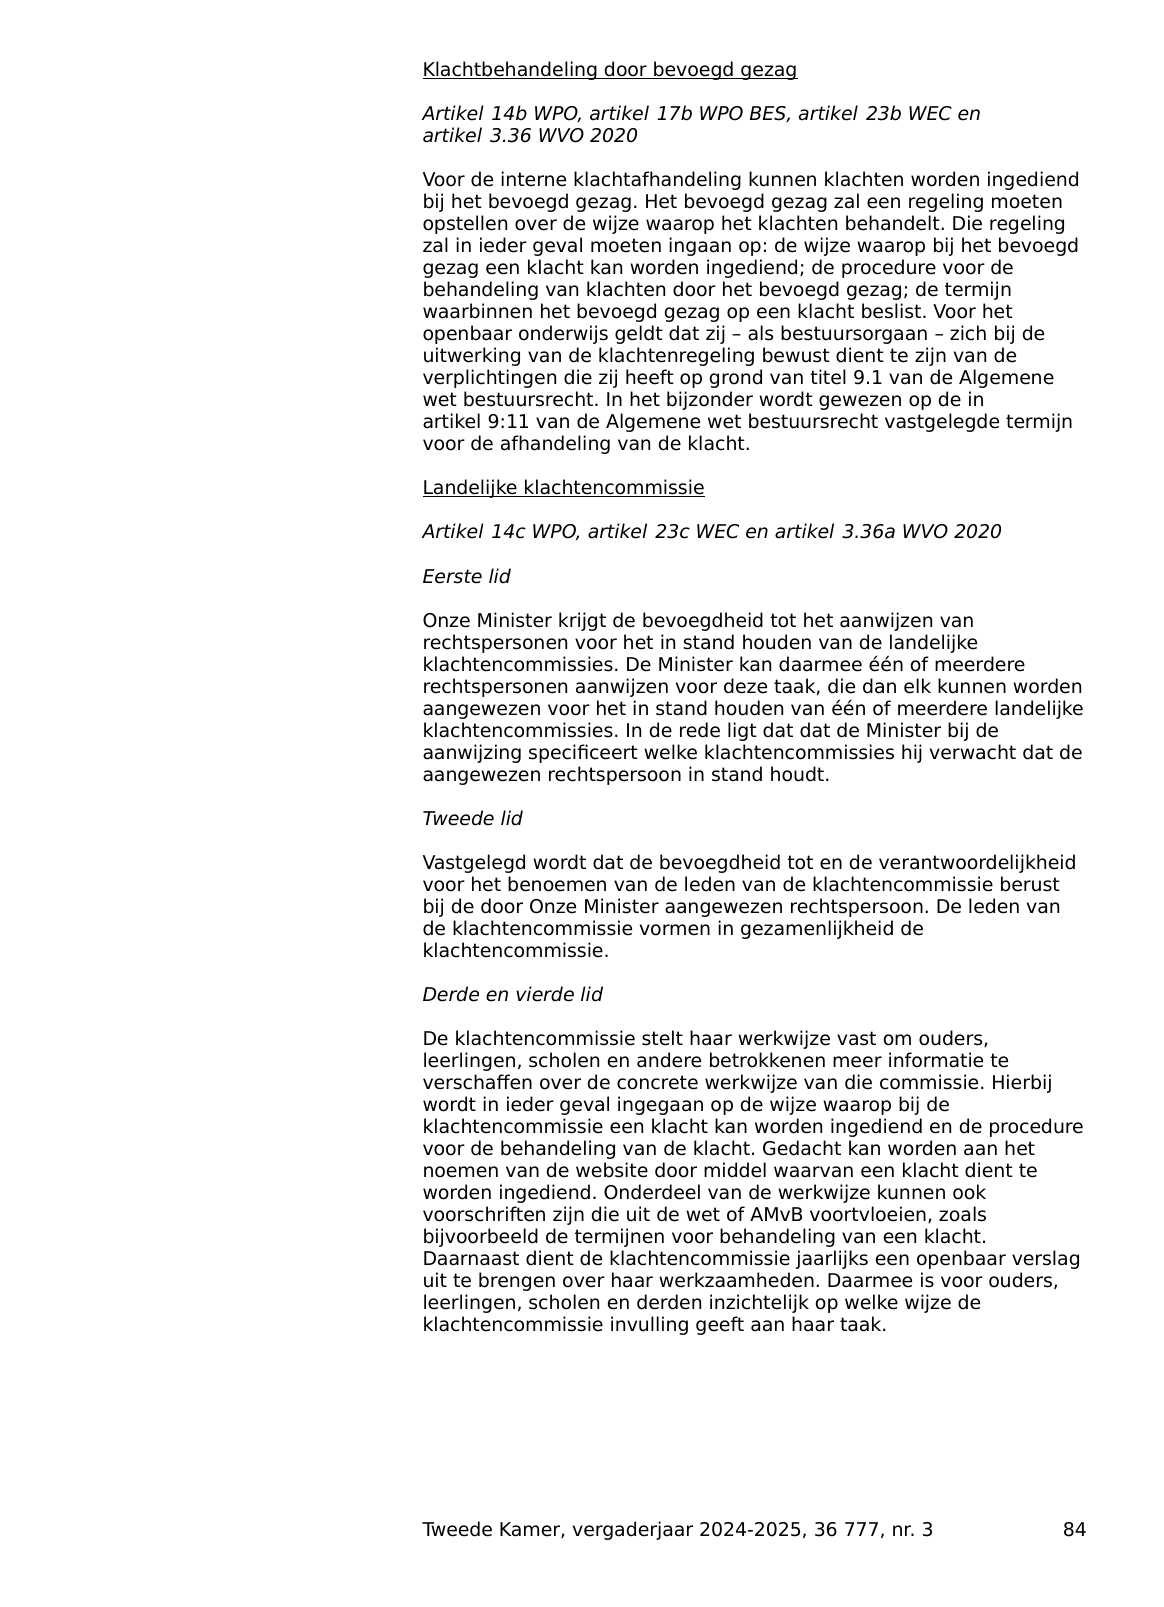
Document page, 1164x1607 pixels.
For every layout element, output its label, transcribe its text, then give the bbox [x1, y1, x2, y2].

text Voor de interne klachtafhandeling kunnen klachten worden ingediend bij het bevoegd gezag. Het bevoegd gezag zal een regeling moeten opstellen over de wijze waarop het klachten behandelt. Die regeling zal in ieder geval moeten ingaan op: de wijze waarop bij het bevoegd gezag een klacht kan worden ingediend; de procedure voor de behandeling van klachten door het bevoegd gezag; de termijn waarbinnen het bevoegd gezag op een klacht beslist. Voor het openbaar onderwijs geldt dat zij – als bestuursorgaan – zich bij de uitwerking van de klachtenregeling bewust dient te zijn van de verplichtingen die zij heeft op grond van titel 9.1 van de Algemene wet bestuursrecht. In het bijzonder wordt gewezen op de in artikel 9:11 van de Algemene wet bestuursrecht vastgelegde termijn voor de afhandeling van de klacht. [422, 169, 1087, 455]
subtitle Klachtbehandeling door bevoegd gezag [422, 59, 1087, 81]
text Onze Minister krijgt de bevoegdheid tot het aanwijzen van rechtspersonen voor het in stand houden van de landelijke klachtencommissies. De Minister kan daarmee één of meerdere rechtspersonen aanwijzen voor deze taak, die dan elk kunnen worden aangewezen voor het in stand houden van één of meerdere landelijke klachtencommissies. In de rede ligt dat dat de Minister bij de aanwijzing specificeert welke klachtencommissies hij verwacht dat de aangewezen rechtspersoon in stand houdt. [422, 610, 1087, 786]
text Vastgelegd wordt dat de bevoegdheid tot en de verantwoordelijkheid voor het benoemen van de leden van de klachtencommissie berust bij de door Onze Minister aangewezen rechtspersoon. De leden van de klachtencommissie vormen in gezamenlijkheid de klachtencommissie. [422, 852, 1087, 962]
subtitle Landelijke klachtencommissie [422, 477, 1087, 499]
subtitle Artikel 14c WPO, artikel 23c WEC en artikel 3.36a WVO 2020 [422, 521, 1087, 543]
subtitle Tweede lid [422, 808, 1087, 830]
text De klachtencommissie stelt haar werkwijze vast om ouders, leerlingen, scholen en andere betrokkenen meer informatie te verschaffen over de concrete werkwijze van die commissie. Hierbij wordt in ieder geval ingegaan op de wijze waarop bij de klachtencommissie een klacht kan worden ingediend en de procedure voor de behandeling van de klacht. Gedacht kan worden aan het noemen van de website door middel waarvan een klacht dient te worden ingediend. Onderdeel van de werkwijze kunnen ook voorschriften zijn die uit de wet of AMvB voortvloeien, zoals bijvoorbeeld de termijnen voor behandeling van een klacht. Daarnaast dient de klachtencommissie jaarlijks een openbaar verslag uit te brengen over haar werkzaamheden. Daarmee is voor ouders, leerlingen, scholen en derden inzichtelijk op welke wijze de klachtencommissie invulling geeft aan haar taak. [422, 1028, 1087, 1336]
subtitle Eerste lid [422, 566, 1087, 588]
subtitle Derde en vierde lid [422, 984, 1087, 1006]
subtitle Artikel 14b WPO, artikel 17b WPO BES, artikel 23b WEC en artikel 3.36 WVO 2020 [422, 103, 1087, 147]
